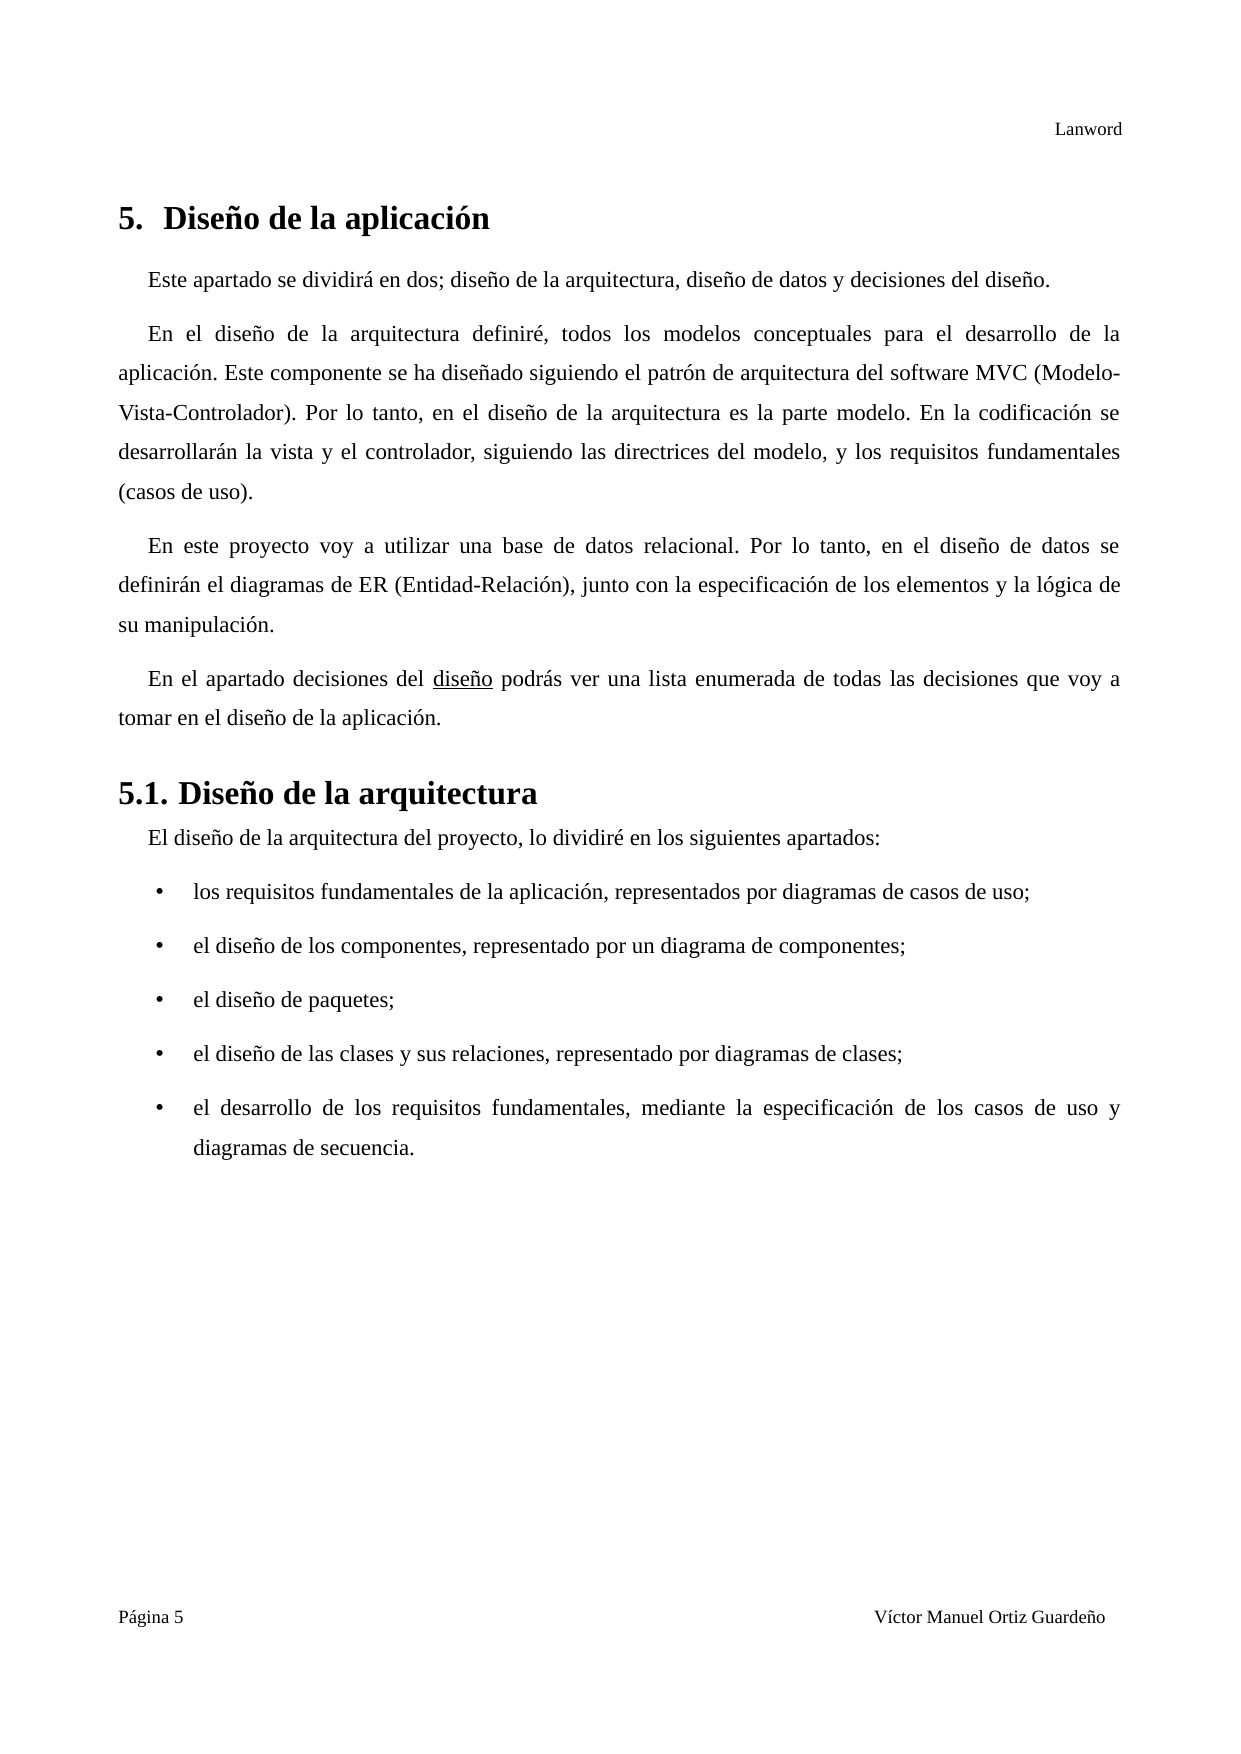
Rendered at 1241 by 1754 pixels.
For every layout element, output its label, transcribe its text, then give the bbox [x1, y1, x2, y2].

list el desarrollo de los requisitos fundamentales, mediante la especificación de los casos de uso y diagramas de secuencia. [156, 1094, 1122, 1160]
text En el diseño de la arquitectura definiré, todos los modelos conceptuales para el desarrollo de la aplicación. Este componente se ha diseñado siguiendo el patrón de arquitectura del software MVC (Modelo-Vista-Controlador). Por lo tanto, en el diseño de la arquitectura es la parte modelo. En la codificación se desarrollarán la vista y el controlador, siguiendo las directrices del modelo, y los requisitos fundamentales (casos de uso). [118, 320, 1122, 504]
list el diseño de las clases y sus relaciones, representado por diagramas de clases; [156, 1040, 1122, 1066]
list los requisitos fundamentales de la aplicación, representados por diagramas de casos de uso; [156, 878, 1122, 904]
text En el apartado decisiones del diseño podrás ver una lista enumerada de todas las decisiones que voy a tomar en el diseño de la aplicación. [118, 665, 1122, 731]
subtitle Diseño de la arquitectura [118, 773, 1122, 811]
text El diseño de la arquitectura del proyecto, lo dividiré en los siguientes apartados: [118, 824, 1122, 850]
list el diseño de paquetes; [156, 986, 1122, 1012]
text En este proyecto voy a utilizar una base de datos relacional. Por lo tanto, en el diseño de datos se definirán el diagramas de ER (Entidad-Relación), junto con la especificación de los elementos y la lógica de su manipulación. [118, 532, 1122, 637]
subtitle Diseño de la aplicación [118, 198, 1122, 236]
text Este apartado se dividirá en dos; diseño de la arquitectura, diseño de datos y decisiones del diseño. [118, 266, 1122, 292]
list el diseño de los componentes, representado por un diagrama de componentes; [156, 932, 1122, 958]
